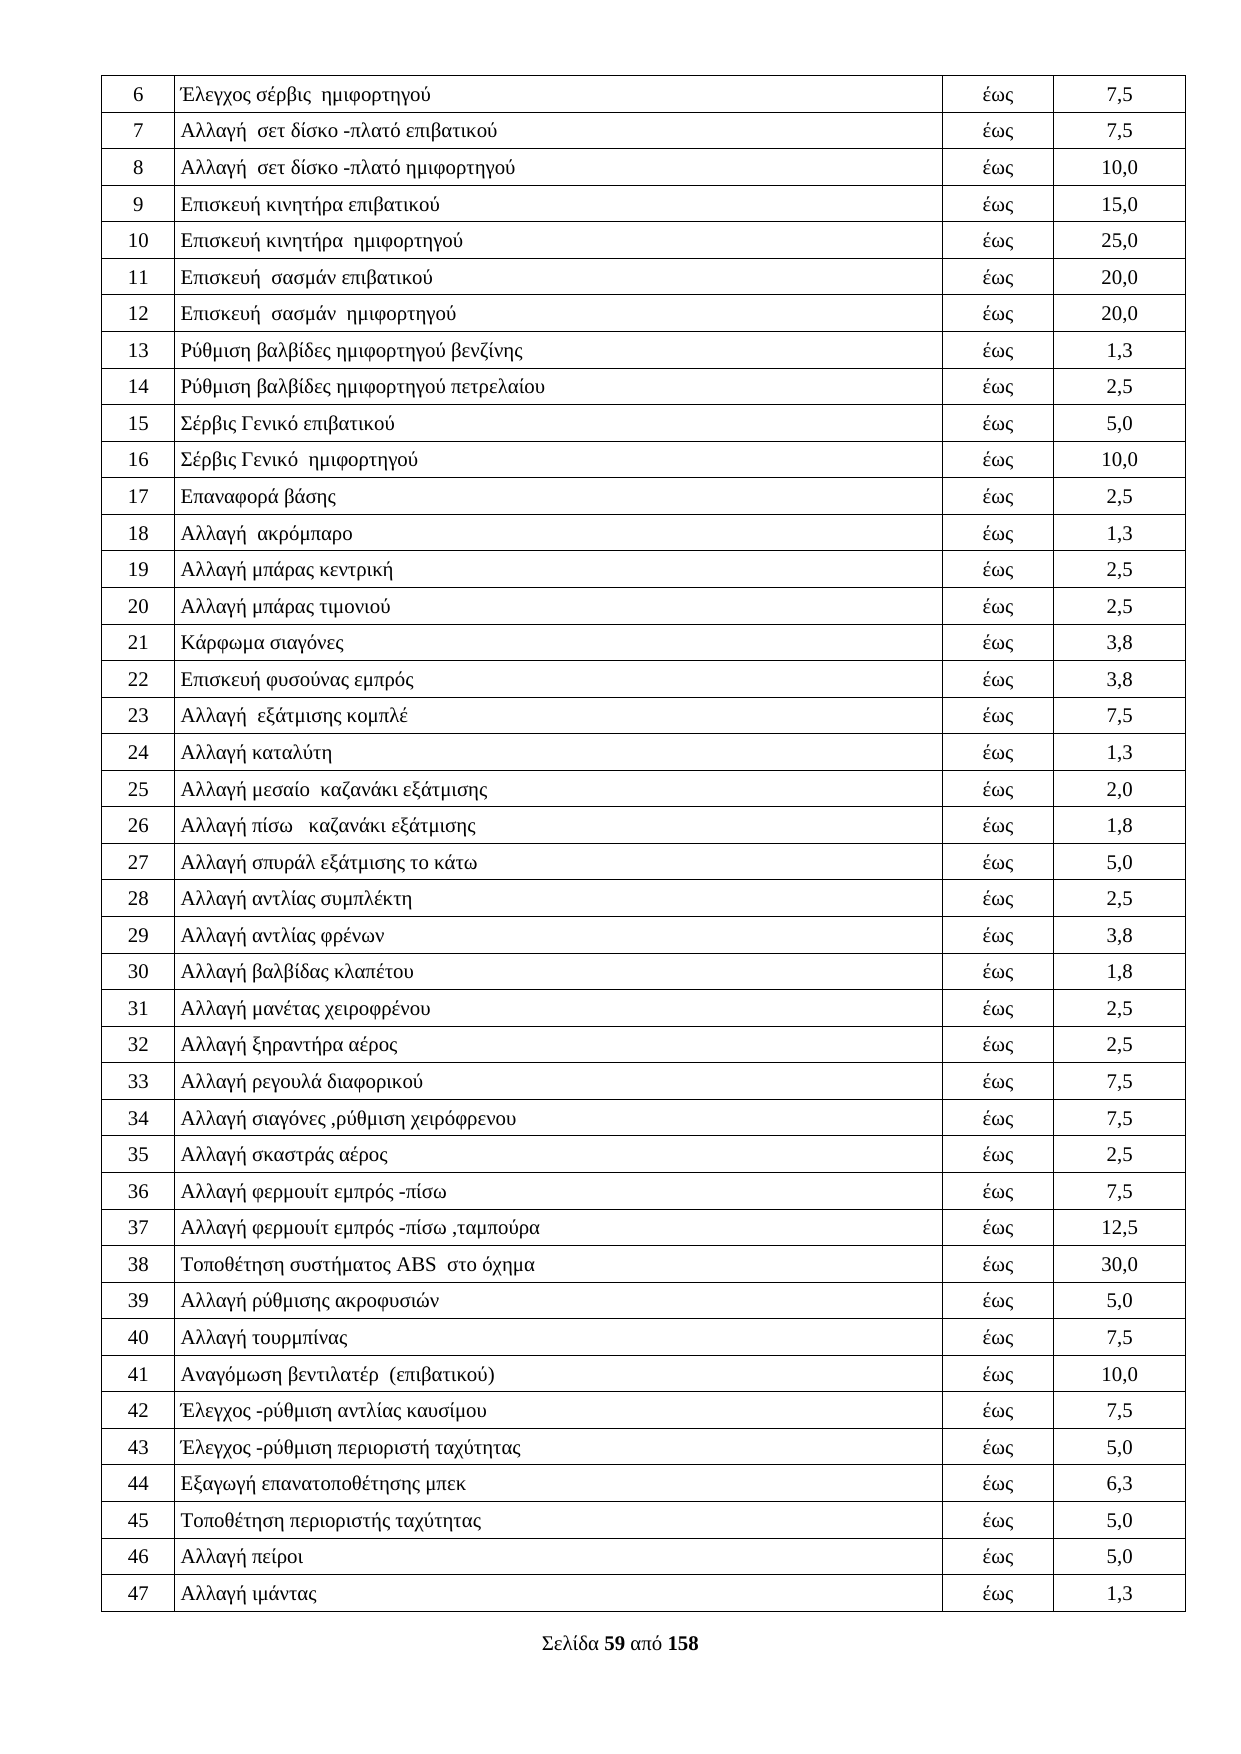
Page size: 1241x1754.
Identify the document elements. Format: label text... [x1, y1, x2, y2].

table_cell 34 [102, 1100, 174, 1135]
table_cell Αλλαγή ιμάντας [175, 1575, 942, 1611]
table_cell Αλλαγή ακρόμπαρο [175, 515, 942, 550]
table_cell 1,8 [1054, 807, 1185, 843]
table_cell έως [943, 1027, 1053, 1062]
table_cell 17 [102, 478, 174, 514]
table_cell έως [943, 1283, 1053, 1318]
table_cell έως [943, 332, 1053, 367]
table_cell 27 [102, 844, 174, 879]
table_cell 1,8 [1054, 954, 1185, 989]
table_cell 33 [102, 1063, 174, 1099]
table_cell 7 [102, 113, 174, 148]
table_cell Εξαγωγή επανατοποθέτησης μπεκ [175, 1465, 942, 1501]
table_cell 23 [102, 698, 174, 733]
table_cell έως [943, 1575, 1053, 1611]
table_cell 25,0 [1054, 222, 1185, 258]
table_cell έως [943, 990, 1053, 1026]
table_cell 40 [102, 1319, 174, 1355]
table_cell έως [943, 771, 1053, 806]
table_cell 1,3 [1054, 332, 1185, 367]
table_cell Αλλαγή μεσαίο καζανάκι εξάτμισης [175, 771, 942, 806]
table_cell 7,5 [1054, 1173, 1185, 1208]
table_cell 3,8 [1054, 917, 1185, 952]
table_cell 5,0 [1054, 1539, 1185, 1574]
table_cell 45 [102, 1502, 174, 1537]
table_cell 46 [102, 1539, 174, 1574]
table_cell 41 [102, 1356, 174, 1391]
table_cell Αλλαγή αντλίας φρένων [175, 917, 942, 952]
table_cell 20,0 [1054, 295, 1185, 331]
table_cell 9 [102, 186, 174, 221]
table_cell 2,5 [1054, 551, 1185, 587]
table_cell 7,5 [1054, 698, 1185, 733]
table_cell 6 [102, 76, 174, 112]
table_cell 10,0 [1054, 442, 1185, 477]
table_cell Αλλαγή σετ δίσκο -πλατό επιβατικού [175, 113, 942, 148]
table_cell 28 [102, 880, 174, 916]
table_cell έως [943, 295, 1053, 331]
table_cell Αλλαγή σετ δίσκο -πλατό ημιφορτηγού [175, 149, 942, 185]
table_cell έως [943, 1173, 1053, 1208]
table_cell έως [943, 76, 1053, 112]
table_cell έως [943, 1063, 1053, 1099]
table_cell 24 [102, 734, 174, 770]
table_cell 5,0 [1054, 844, 1185, 879]
table_cell 6,3 [1054, 1465, 1185, 1501]
table_cell 8 [102, 149, 174, 185]
table_cell 30 [102, 954, 174, 989]
table_cell 21 [102, 625, 174, 660]
table_cell 2,5 [1054, 990, 1185, 1026]
table_cell έως [943, 1502, 1053, 1537]
table_cell έως [943, 113, 1053, 148]
table_cell έως [943, 917, 1053, 952]
table_cell έως [943, 807, 1053, 843]
table_cell 7,5 [1054, 76, 1185, 112]
table_cell Αλλαγή σκαστράς αέρος [175, 1136, 942, 1172]
table_cell 15,0 [1054, 186, 1185, 221]
table_cell 26 [102, 807, 174, 843]
table_cell 19 [102, 551, 174, 587]
table_cell έως [943, 661, 1053, 697]
table_cell Αλλαγή σπυράλ εξάτμισης το κάτω [175, 844, 942, 879]
table_cell έως [943, 515, 1053, 550]
table_cell Αλλαγή εξάτμισης κομπλέ [175, 698, 942, 733]
table_cell έως [943, 734, 1053, 770]
table_cell 15 [102, 405, 174, 441]
table_cell έως [943, 478, 1053, 514]
table_cell 18 [102, 515, 174, 550]
table_cell 36 [102, 1173, 174, 1208]
table_cell 47 [102, 1575, 174, 1611]
table_cell έως [943, 1392, 1053, 1428]
table_cell 11 [102, 259, 174, 294]
table_cell 3,8 [1054, 625, 1185, 660]
table_cell 7,5 [1054, 1392, 1185, 1428]
table_cell Ρύθμιση βαλβίδες ημιφορτηγού πετρελαίου [175, 369, 942, 404]
table_cell 12,5 [1054, 1210, 1185, 1245]
table_cell Σέρβις Γενικό ημιφορτηγού [175, 442, 942, 477]
table_cell Αλλαγή μπάρας κεντρική [175, 551, 942, 587]
table_cell έως [943, 186, 1053, 221]
table_cell Επαναφορά βάσης [175, 478, 942, 514]
table_cell έως [943, 442, 1053, 477]
table_cell έως [943, 551, 1053, 587]
table_cell έως [943, 1356, 1053, 1391]
table_cell 2,5 [1054, 1027, 1185, 1062]
table_cell 3,8 [1054, 661, 1185, 697]
table_cell 5,0 [1054, 1502, 1185, 1537]
table_cell έως [943, 259, 1053, 294]
table_cell Έλεγχος σέρβις ημιφορτηγού [175, 76, 942, 112]
table_cell 32 [102, 1027, 174, 1062]
table_cell 1,3 [1054, 515, 1185, 550]
table_cell 2,5 [1054, 478, 1185, 514]
table_cell Αλλαγή ρεγουλά διαφορικού [175, 1063, 942, 1099]
table_cell Αλλαγή φερμουίτ εμπρός -πίσω ,ταμπούρα [175, 1210, 942, 1245]
table_cell Αλλαγή βαλβίδας κλαπέτου [175, 954, 942, 989]
table_cell 20,0 [1054, 259, 1185, 294]
table_cell έως [943, 954, 1053, 989]
table_cell έως [943, 1246, 1053, 1282]
table_cell Επισκευή σασμάν επιβατικού [175, 259, 942, 294]
table_cell έως [943, 405, 1053, 441]
table_cell έως [943, 149, 1053, 185]
table_cell Επισκευή κινητήρα επιβατικού [175, 186, 942, 221]
table_cell 35 [102, 1136, 174, 1172]
table_cell 7,5 [1054, 1100, 1185, 1135]
table_cell Αλλαγή τουρμπίνας [175, 1319, 942, 1355]
table_cell 13 [102, 332, 174, 367]
table_cell Σέρβις Γενικό επιβατικού [175, 405, 942, 441]
table_cell 2,5 [1054, 1136, 1185, 1172]
table_cell 10,0 [1054, 1356, 1185, 1391]
table_cell 31 [102, 990, 174, 1026]
table_cell Αλλαγή πείροι [175, 1539, 942, 1574]
table_cell 7,5 [1054, 1319, 1185, 1355]
table_cell έως [943, 1136, 1053, 1172]
table_cell 29 [102, 917, 174, 952]
table_cell 37 [102, 1210, 174, 1245]
table_cell Αλλαγή ξηραντήρα αέρος [175, 1027, 942, 1062]
table_cell 2,5 [1054, 880, 1185, 916]
table_cell έως [943, 698, 1053, 733]
table_cell Επισκευή σασμάν ημιφορτηγού [175, 295, 942, 331]
table_cell Έλεγχος -ρύθμιση περιοριστή ταχύτητας [175, 1429, 942, 1464]
table_cell 1,3 [1054, 1575, 1185, 1611]
table_cell 30,0 [1054, 1246, 1185, 1282]
table_cell 12 [102, 295, 174, 331]
table_cell Αλλαγή μανέτας χειροφρένου [175, 990, 942, 1026]
table_cell Ρύθμιση βαλβίδες ημιφορτηγού βενζίνης [175, 332, 942, 367]
table_cell έως [943, 844, 1053, 879]
table_cell έως [943, 1539, 1053, 1574]
table_cell Τοποθέτηση συστήματος ABS στο όχημα [175, 1246, 942, 1282]
table_cell Τοποθέτηση περιοριστής ταχύτητας [175, 1502, 942, 1537]
table_cell Επισκευή φυσούνας εμπρός [175, 661, 942, 697]
table_cell Αλλαγή σιαγόνες ,ρύθμιση χειρόφρενου [175, 1100, 942, 1135]
table_cell έως [943, 1100, 1053, 1135]
table_cell 42 [102, 1392, 174, 1428]
table_cell 22 [102, 661, 174, 697]
table_cell 7,5 [1054, 1063, 1185, 1099]
table_cell 2,5 [1054, 369, 1185, 404]
table_cell 44 [102, 1465, 174, 1501]
table_cell 25 [102, 771, 174, 806]
table_cell έως [943, 1319, 1053, 1355]
table_cell Αλλαγή μπάρας τιμονιού [175, 588, 942, 623]
table_cell έως [943, 625, 1053, 660]
table_cell έως [943, 369, 1053, 404]
table_cell Αλλαγή καταλύτη [175, 734, 942, 770]
table_cell Αλλαγή ρύθμισης ακροφυσιών [175, 1283, 942, 1318]
table_cell 2,5 [1054, 588, 1185, 623]
table_cell Επισκευή κινητήρα ημιφορτηγού [175, 222, 942, 258]
table_cell 1,3 [1054, 734, 1185, 770]
table_cell Αλλαγή αντλίας συμπλέκτη [175, 880, 942, 916]
table_cell 7,5 [1054, 113, 1185, 148]
table_cell έως [943, 222, 1053, 258]
table_cell 10,0 [1054, 149, 1185, 185]
table_cell 5,0 [1054, 1429, 1185, 1464]
table_cell έως [943, 1465, 1053, 1501]
table_cell 5,0 [1054, 1283, 1185, 1318]
table_cell Αλλαγή φερμουίτ εμπρός -πίσω [175, 1173, 942, 1208]
table_cell έως [943, 880, 1053, 916]
table_cell 38 [102, 1246, 174, 1282]
table_cell έως [943, 1210, 1053, 1245]
table_cell 14 [102, 369, 174, 404]
table_cell έως [943, 588, 1053, 623]
table_cell Αναγόμωση βεντιλατέρ (επιβατικού) [175, 1356, 942, 1391]
table_cell 20 [102, 588, 174, 623]
table_cell 2,0 [1054, 771, 1185, 806]
table_cell Έλεγχος -ρύθμιση αντλίας καυσίμου [175, 1392, 942, 1428]
table_cell 39 [102, 1283, 174, 1318]
table_cell 5,0 [1054, 405, 1185, 441]
table_cell Κάρφωμα σιαγόνες [175, 625, 942, 660]
table_cell 43 [102, 1429, 174, 1464]
table_cell 10 [102, 222, 174, 258]
table_cell έως [943, 1429, 1053, 1464]
table_cell Αλλαγή πίσω καζανάκι εξάτμισης [175, 807, 942, 843]
table_cell 16 [102, 442, 174, 477]
